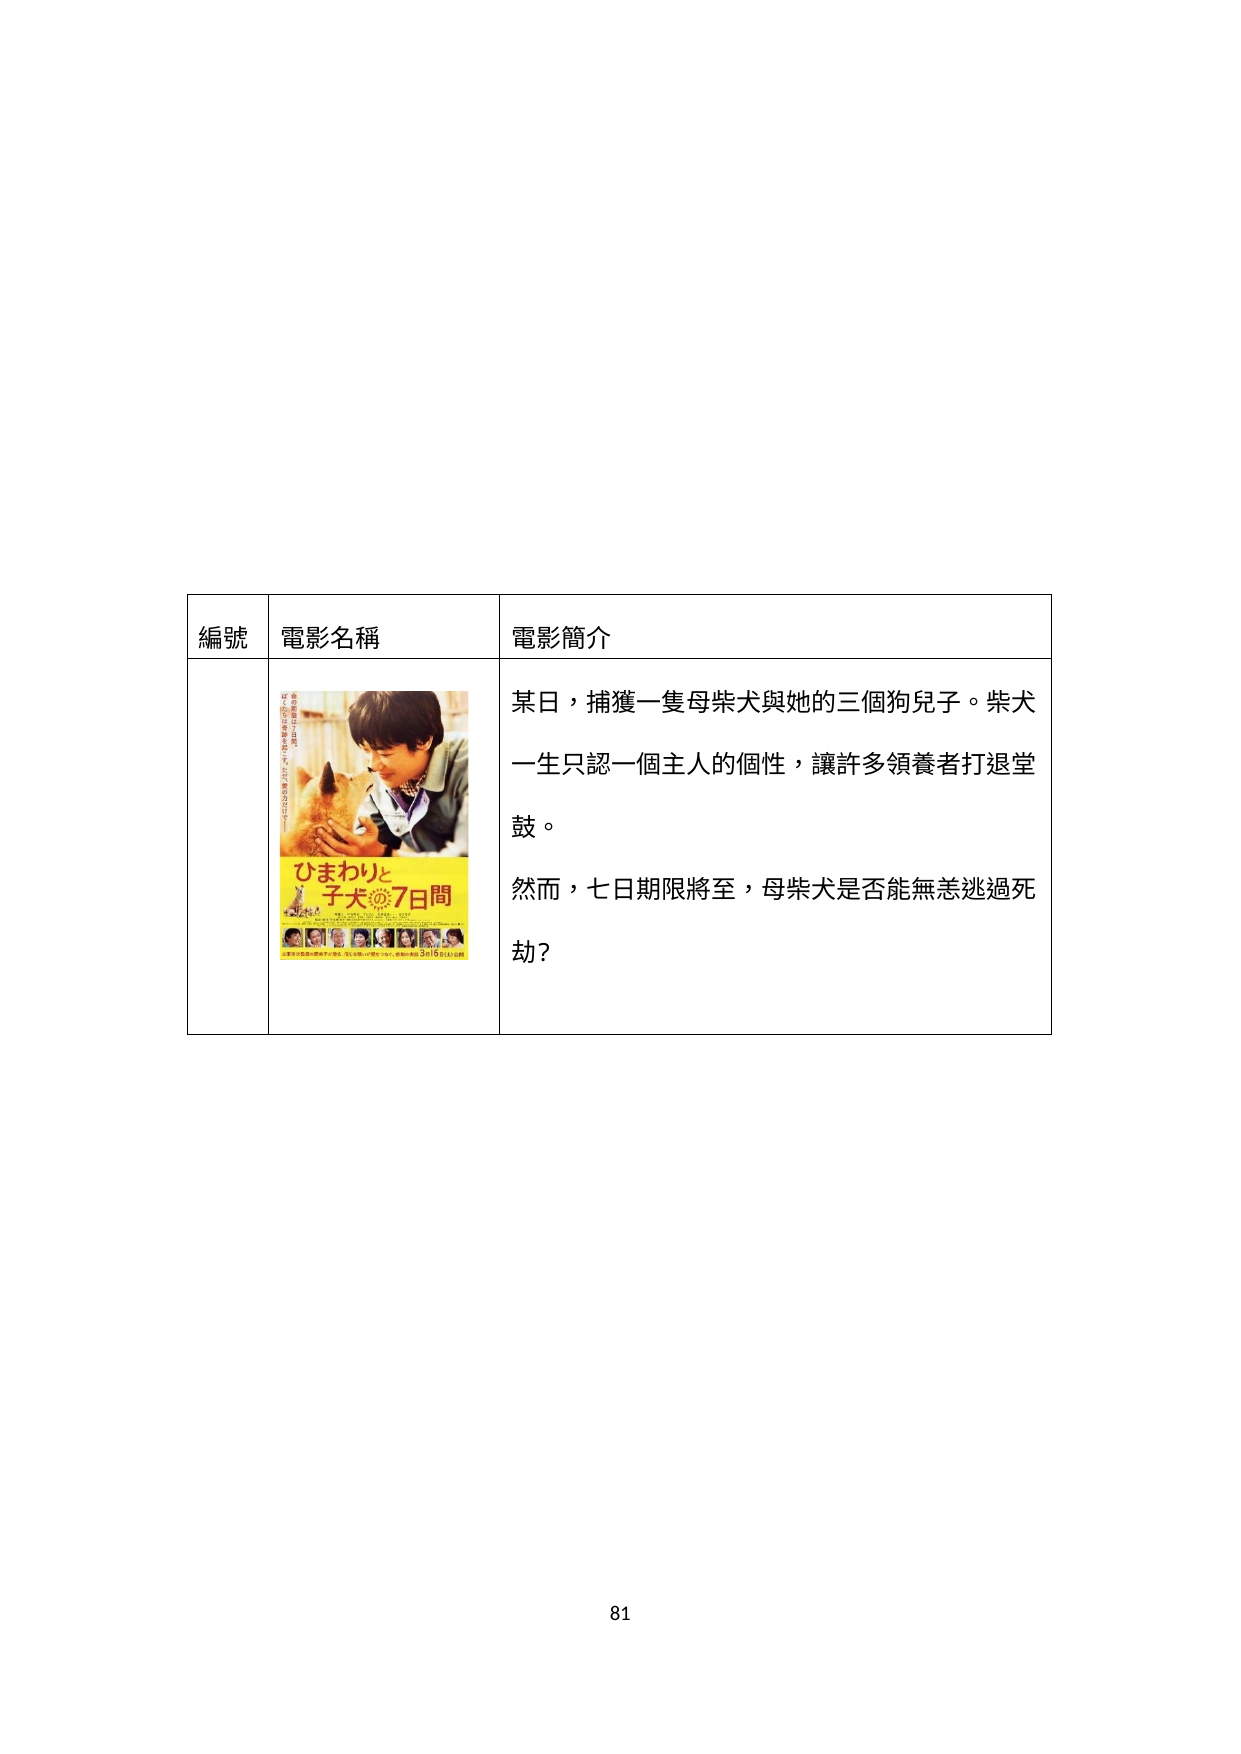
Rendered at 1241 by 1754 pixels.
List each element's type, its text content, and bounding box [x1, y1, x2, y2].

table_cell 某日，捕獲一隻母柴犬與她的三個狗兒子。柴犬一生只認一個主人的個性，讓許多領養者打退堂鼓。 然而，七日期限將至，母柴犬是否能無恙逃過死劫? [500, 659, 1051, 1034]
table_cell [188, 659, 268, 1034]
table_cell [269, 659, 499, 1034]
table_header 電影簡介 [500, 595, 1051, 658]
table_header 編號 [188, 595, 268, 658]
table_header 電影名稱 [269, 595, 499, 658]
